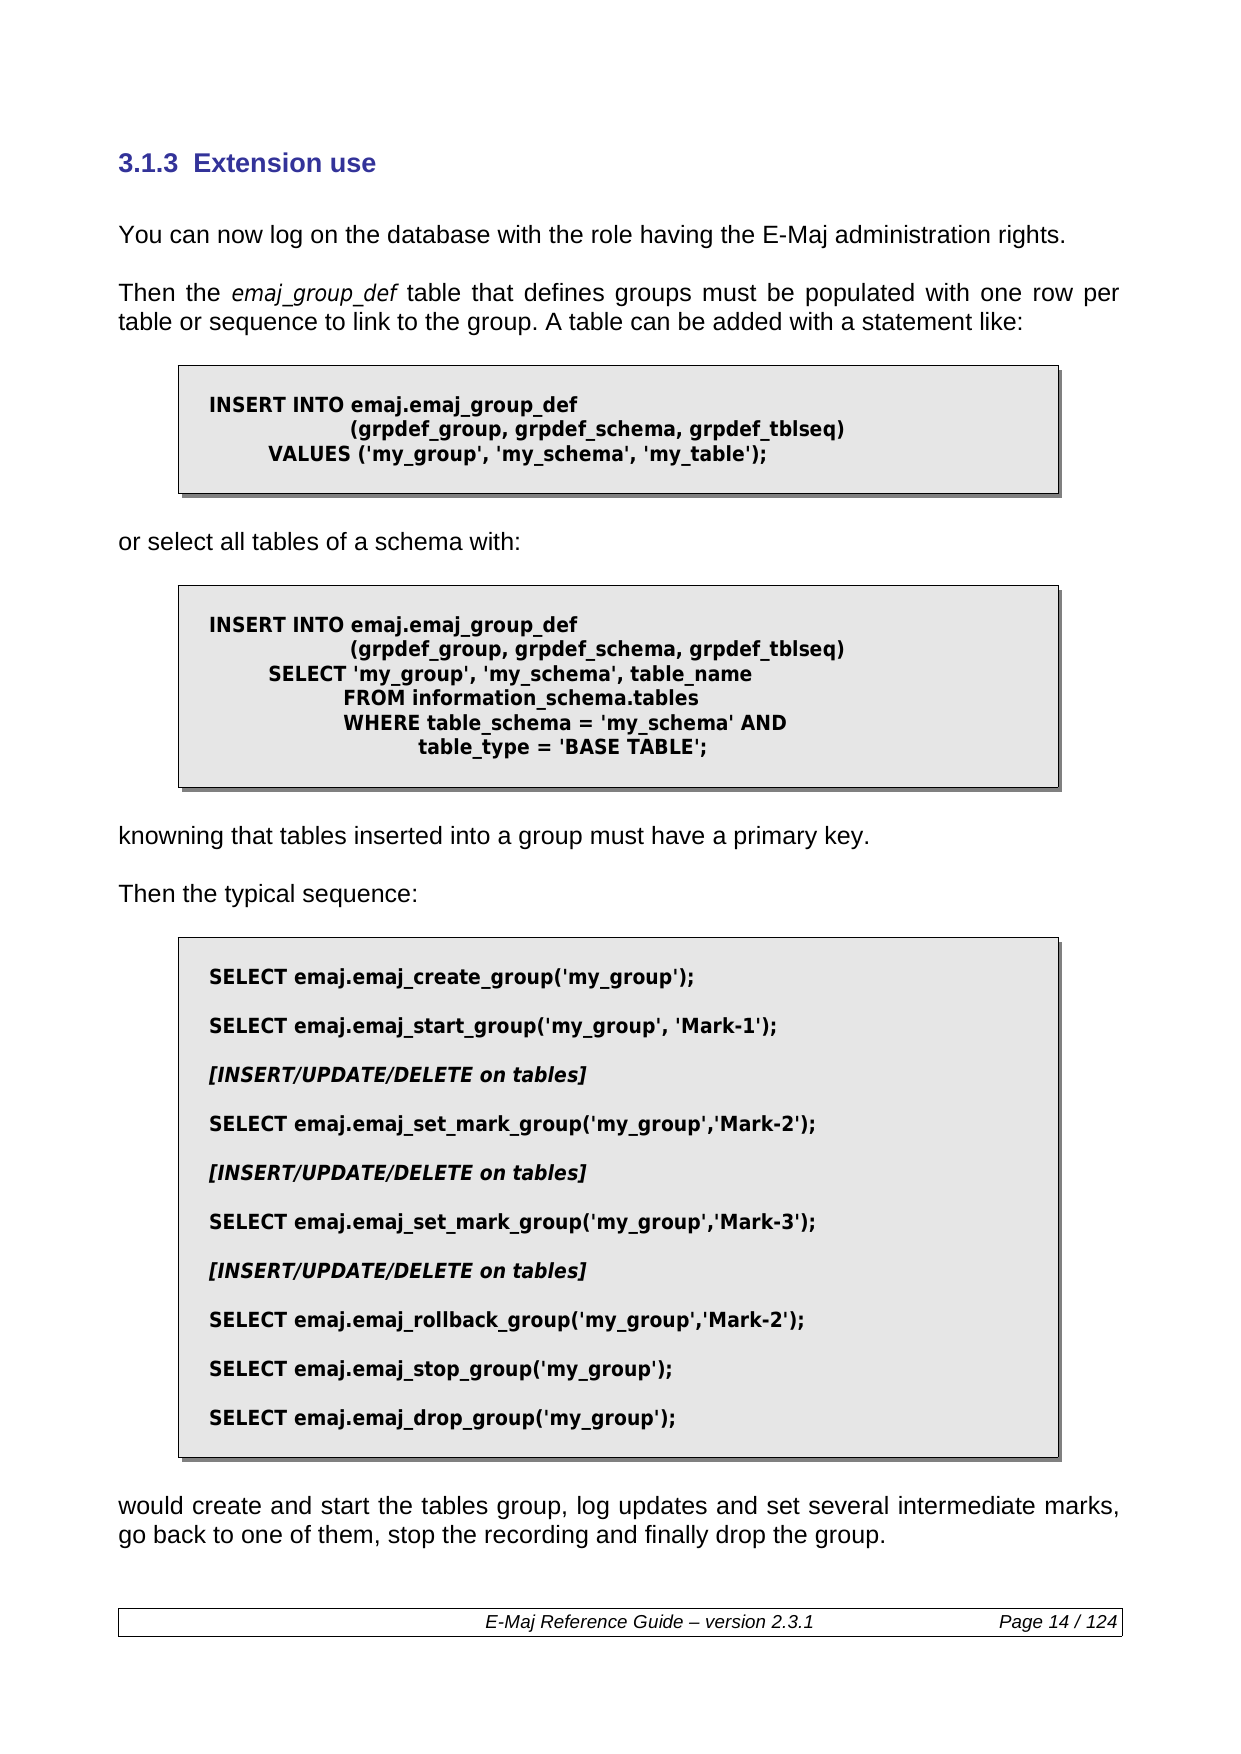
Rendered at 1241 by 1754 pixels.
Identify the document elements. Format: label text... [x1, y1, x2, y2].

text INSERT INTO emaj.emaj_group_def (grpdef_group, grpdef_schema, grpdef_tblseq) VALUES ('my_group', 'my_schema', 'my_table'); [179, 389, 1058, 463]
text SELECT emaj.emaj_rollback_group('my_group','Mark-2'); [179, 1304, 1058, 1329]
text would create and start the tables group, log updates and set several intermediate marks, go back to one of them, stop the recording and finally drop the group. [118, 1491, 1122, 1549]
text [INSERT/UPDATE/DELETE on tables] [179, 1256, 1058, 1280]
text SELECT emaj.emaj_set_mark_group('my_group','Mark-2'); [179, 1109, 1058, 1133]
text or select all tables of a schema with: [118, 527, 1122, 556]
text [INSERT/UPDATE/DELETE on tables] [179, 1158, 1058, 1182]
text Then the emaj_group_def table that defines groups must be populated with one row per table or sequence to link to the group. A table can be added with a statement like: [118, 278, 1122, 336]
subtitle Extension use [118, 147, 1122, 178]
text SELECT emaj.emaj_create_group('my_group'); [179, 962, 1058, 986]
text INSERT INTO emaj.emaj_group_def (grpdef_group, grpdef_schema, grpdef_tblseq) SELECT 'my_group', 'my_schema', table_name FROM information_schema.tables WHERE table_schema = 'my_schema' AND table_type = 'BASE TABLE'; [179, 610, 1058, 787]
text You can now log on the database with the role having the E-Maj administration rights. [118, 220, 1122, 249]
text knowning that tables inserted into a group must have a primary key. [118, 821, 1122, 850]
text SELECT emaj.emaj_drop_group('my_group'); [179, 1402, 1058, 1427]
text SELECT emaj.emaj_start_group('my_group', 'Mark-1'); [179, 1011, 1058, 1035]
text [INSERT/UPDATE/DELETE on tables] [179, 1060, 1058, 1084]
text Then the typical sequence: [118, 879, 1122, 908]
text SELECT emaj.emaj_stop_group('my_group'); [179, 1353, 1058, 1378]
text SELECT emaj.emaj_set_mark_group('my_group','Mark-3'); [179, 1207, 1058, 1231]
